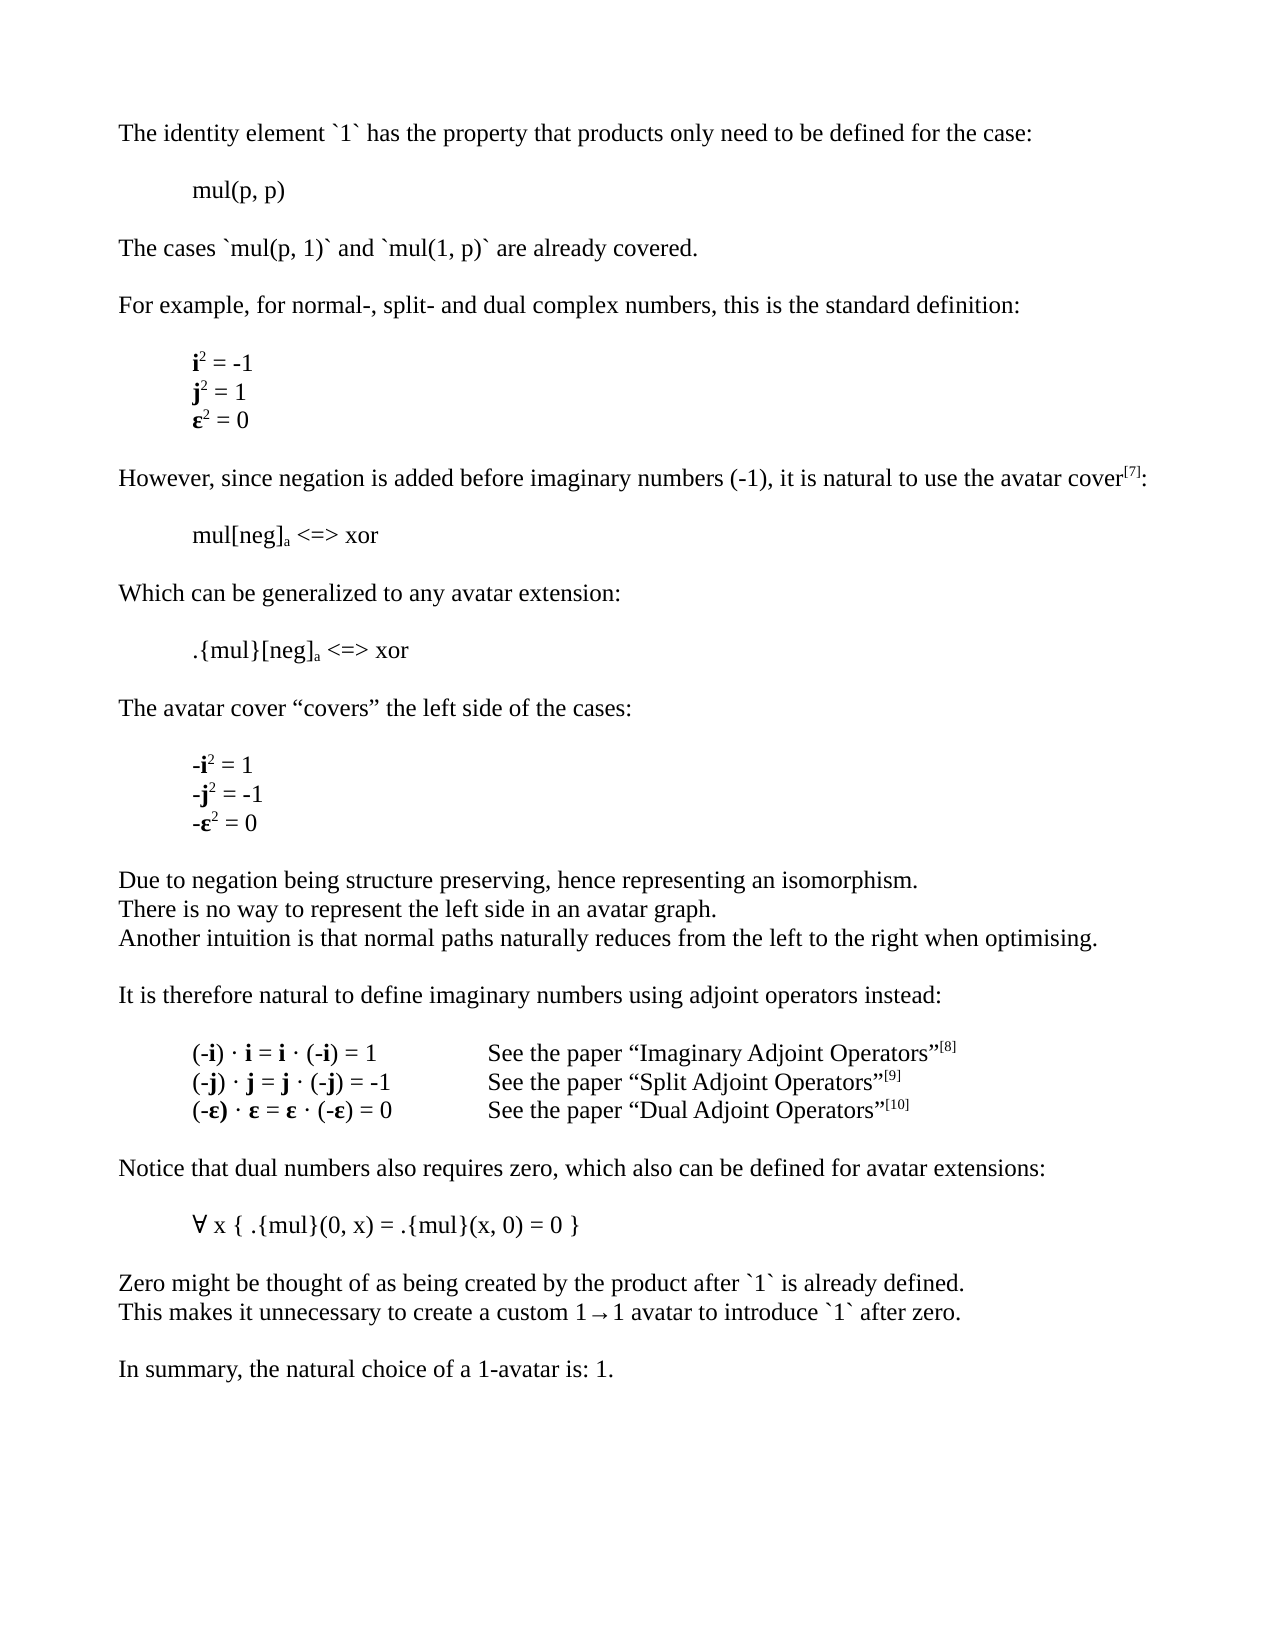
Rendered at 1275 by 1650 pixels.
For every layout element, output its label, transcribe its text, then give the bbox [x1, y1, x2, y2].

text The identity element `1` has the property that products only need to be defined for the case: [118, 118, 1157, 147]
text .{mul}[neg]a <=> xor [118, 636, 1157, 664]
text -j2 = -1 [118, 779, 1157, 808]
text mul[neg]a <=> xor [118, 521, 1157, 549]
text Notice that dual numbers also requires zero, which also can be defined for avatar extensions: [118, 1153, 1157, 1182]
text ε2 = 0 [118, 406, 1157, 434]
text mul(p, p) [118, 176, 1157, 204]
text -i2 = 1 [118, 751, 1157, 779]
text For example, for normal-, split- and dual complex numbers, this is the standard definition: [118, 291, 1157, 319]
text (-i) · i = i · (-i) = 1 See the paper “Imaginary Adjoint Operators”[8] [118, 1038, 1157, 1067]
text (-j) · j = j · (-j) = -1 See the paper “Split Adjoint Operators”[9] [118, 1067, 1157, 1096]
text The cases `mul(p, 1)` and `mul(1, p)` are already covered. [118, 233, 1157, 262]
text Zero might be thought of as being created by the product after `1` is already defined. [118, 1268, 1157, 1297]
text (-ε) · ε = ε · (-ε) = 0 See the paper “Dual Adjoint Operators”[10] [118, 1096, 1157, 1124]
text Due to negation being structure preserving, hence representing an isomorphism. [118, 866, 1157, 894]
text -ε2 = 0 [118, 808, 1157, 837]
text j2 = 1 [118, 377, 1157, 406]
text i2 = -1 [118, 348, 1157, 377]
text ∀ x { .{mul}(0, x) = .{mul}(x, 0) = 0 } [118, 1211, 1157, 1239]
text Which can be generalized to any avatar extension: [118, 578, 1157, 607]
text However, since negation is added before imaginary numbers (-1), it is natural to use the avatar cover[7]: [118, 463, 1157, 492]
text In summary, the natural choice of a 1-avatar is: 1. [118, 1354, 1157, 1383]
text It is therefore natural to define imaginary numbers using adjoint operators instead: [118, 981, 1157, 1009]
text There is no way to represent the left side in an avatar graph. Another intuition is that normal paths naturally reduces from the left to the right when optimising. [118, 894, 1157, 952]
text This makes it unnecessary to create a custom 1→1 avatar to introduce `1` after zero. [118, 1297, 1157, 1326]
text The avatar cover “covers” the left side of the cases: [118, 693, 1157, 722]
